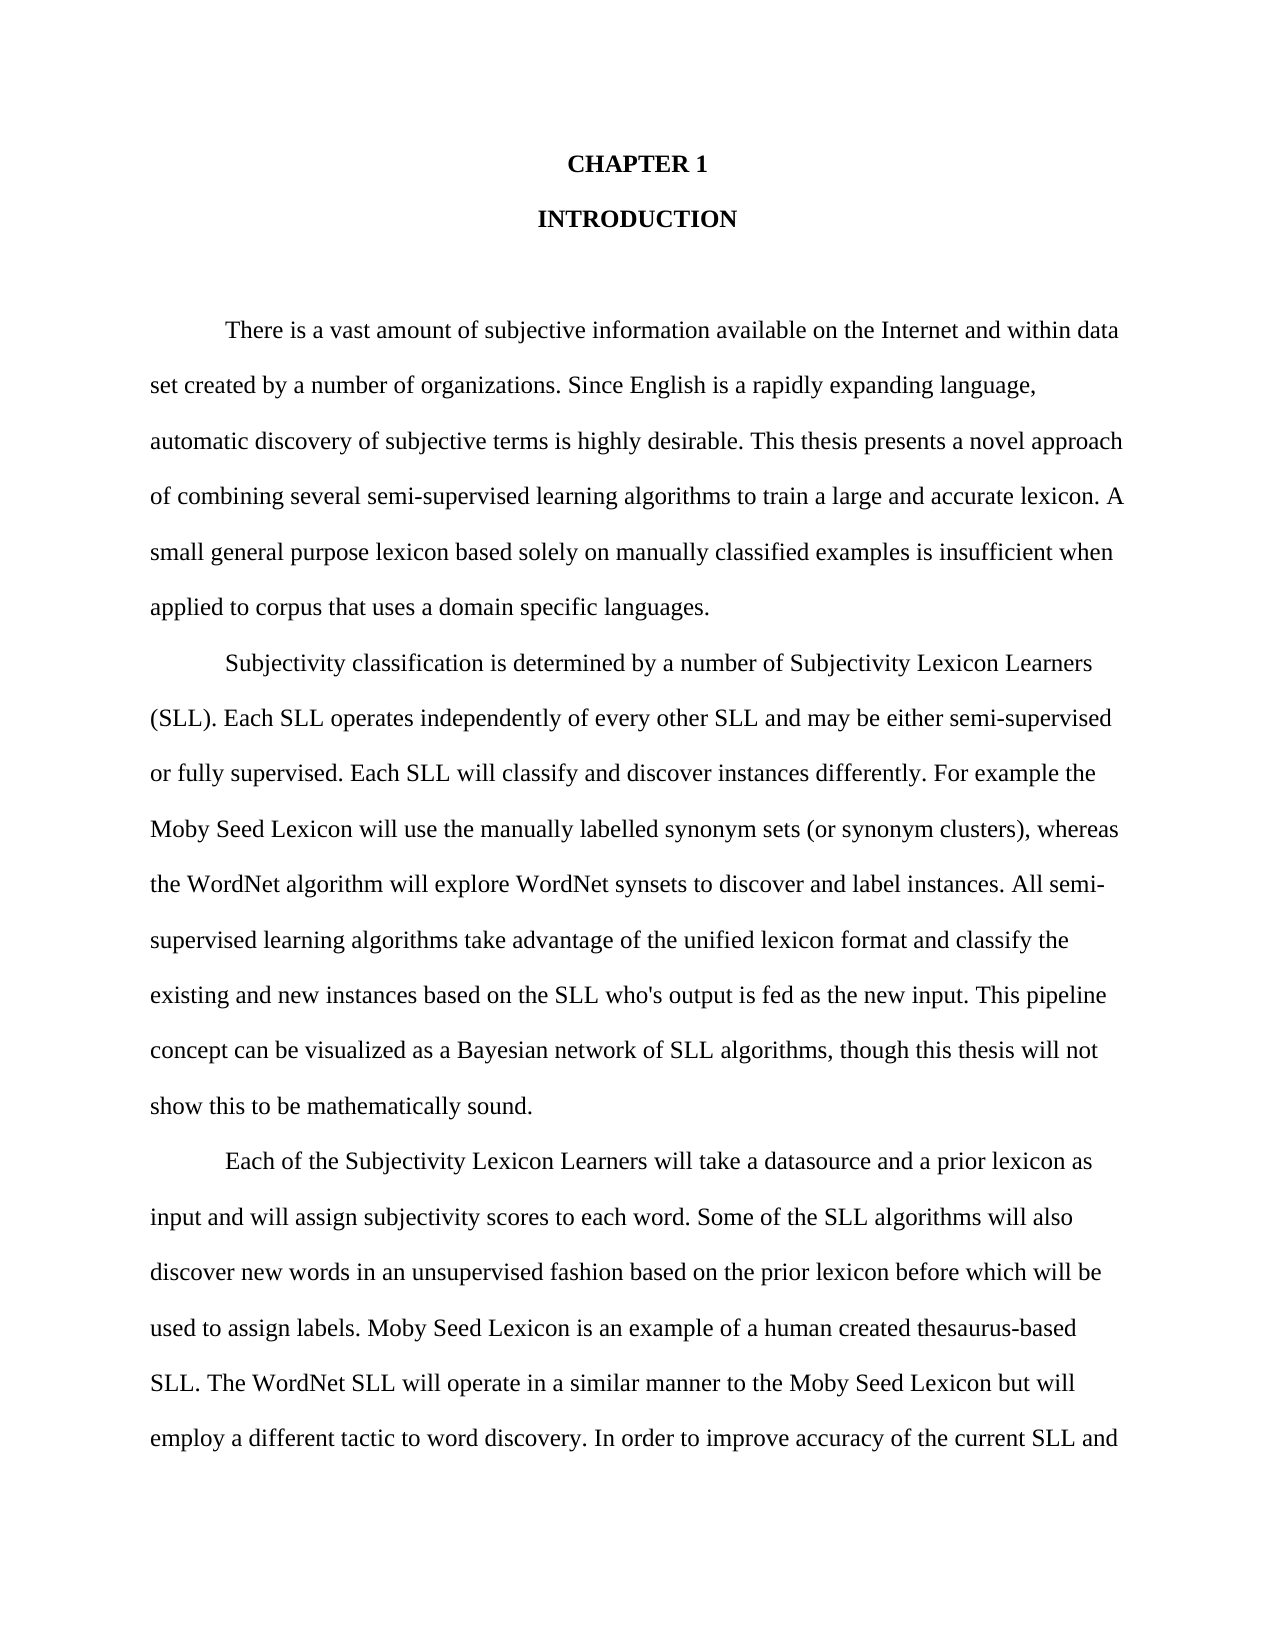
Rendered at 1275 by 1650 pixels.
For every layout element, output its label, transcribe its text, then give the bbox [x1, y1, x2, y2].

text Each of the Subjectivity Lexicon Learners will take a datasource and a prior lexicon as input and will assign subjectivity scores to each word. Some of the SLL algorithms will also discover new words in an unsupervised fashion based on the prior lexicon before which will be used to assign labels. Moby Seed Lexicon is an example of a human created thesaurus-based SLL. The WordNet SLL will operate in a similar manner to the Moby Seed Lexicon but will employ a different tactic to word discovery. In order to improve accuracy of the current SLL and [150, 1147, 1125, 1452]
text INTRODUCTION [150, 205, 1125, 233]
text There is a vast amount of subjective information available on the Internet and within data set created by a number of organizations. Since English is a rapidly expanding language, automatic discovery of subjective terms is highly desirable. This thesis presents a novel approach of combining several semi-supervised learning algorithms to train a large and accurate lexicon. A small general purpose lexicon based solely on manually classified examples is insufficient when applied to corpus that uses a domain specific languages. [150, 316, 1125, 621]
text CHAPTER 1 [150, 150, 1125, 178]
text Subjectivity classification is determined by a number of Subjectivity Lexicon Learners (SLL). Each SLL operates independently of every other SLL and may be either semi-supervised or fully supervised. Each SLL will classify and discover instances differently. For example the Moby Seed Lexicon will use the manually labelled synonym sets (or synonym clusters), whereas the WordNet algorithm will explore WordNet synsets to discover and label instances. All semi-supervised learning algorithms take advantage of the unified lexicon format and classify the existing and new instances based on the SLL who's output is fed as the new input. This pipeline concept can be visualized as a Bayesian network of SLL algorithms, though this thesis will not show this to be mathematically sound. [150, 649, 1125, 1120]
